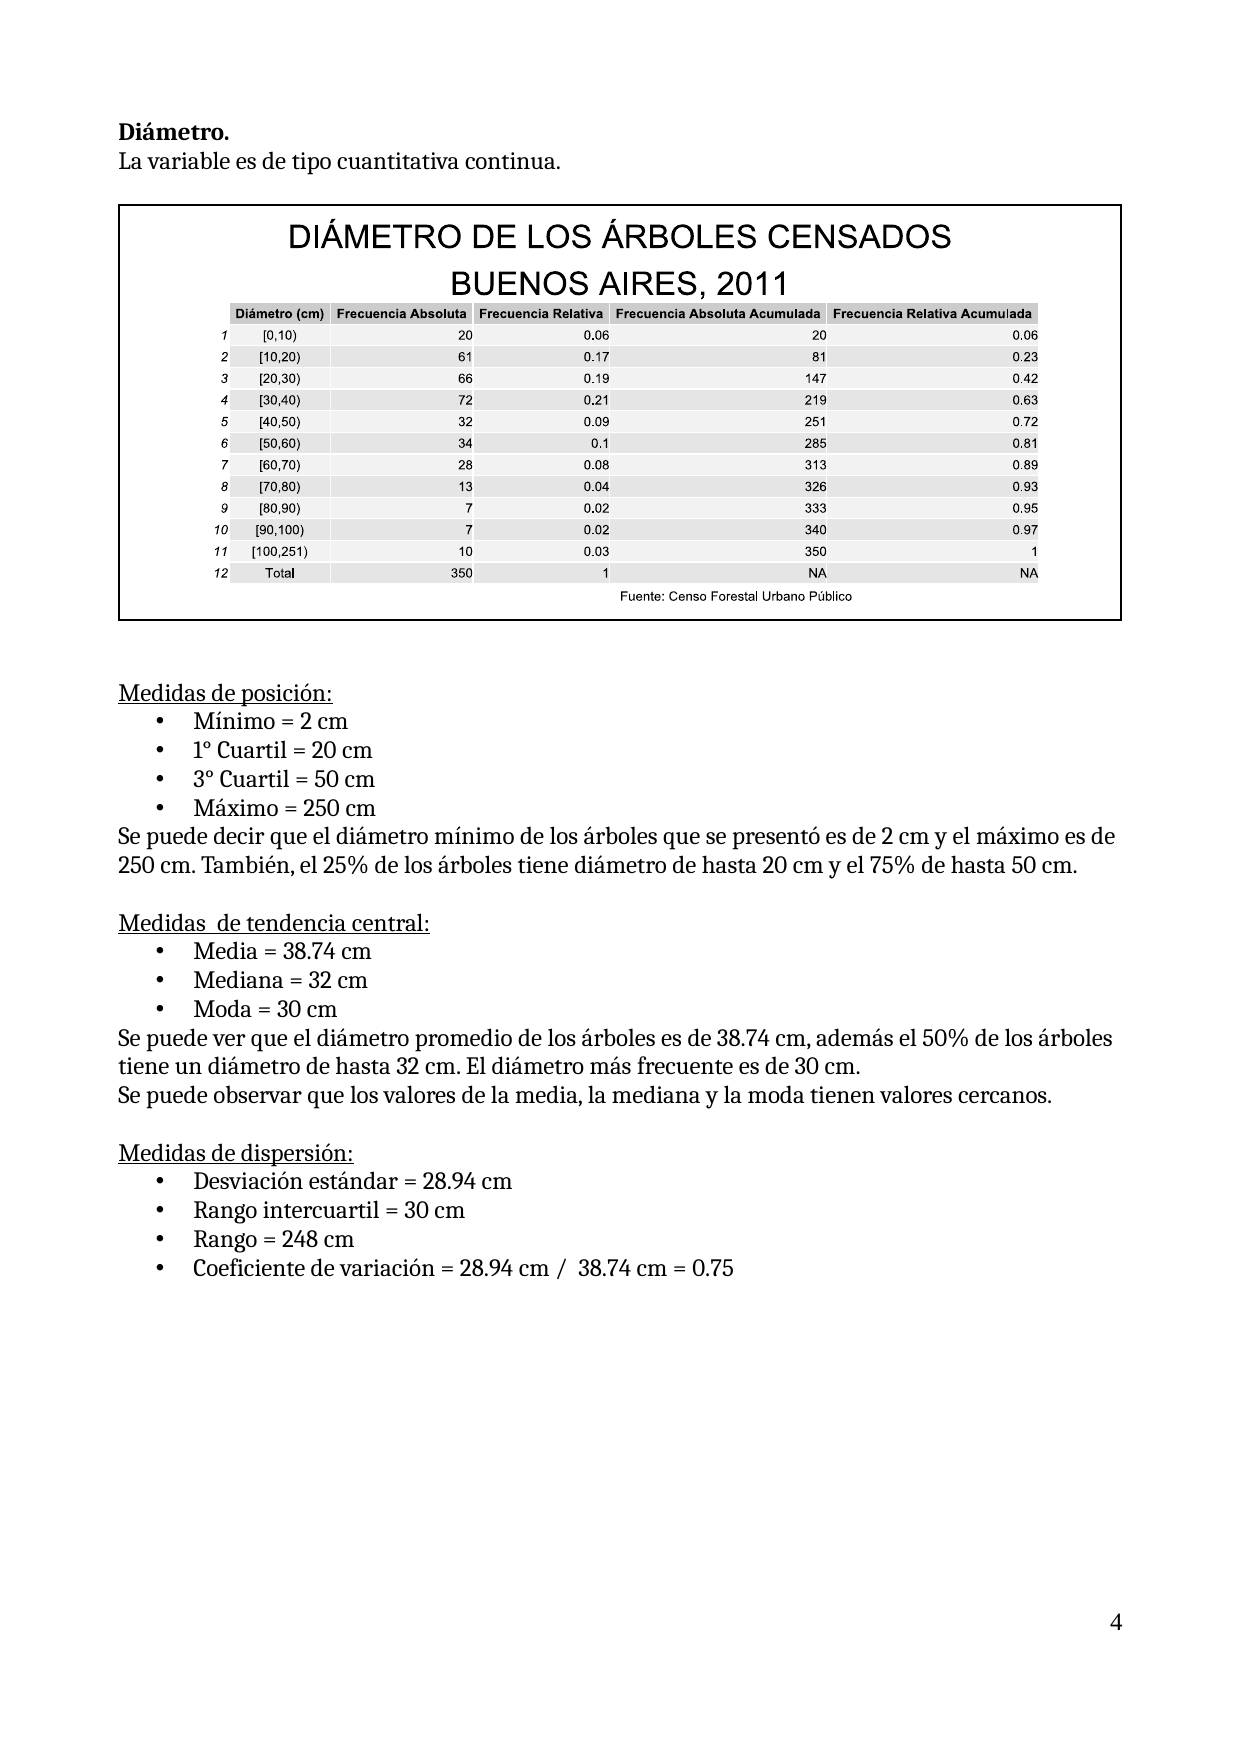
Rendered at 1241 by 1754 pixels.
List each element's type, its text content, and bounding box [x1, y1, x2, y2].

list Mínimo = 2 cm [156, 707, 1122, 736]
list 1° Cuartil = 20 cm [156, 736, 1122, 765]
list Coeficiente de variación = 28.94 cm / 38.74 cm = 0.75 [156, 1253, 1122, 1282]
text Se puede ver que el diámetro promedio de los árboles es de 38.74 cm, además el 50% de los árboles tiene un diámetro de hasta 32 cm. El diámetro más frecuente es de 30 cm. [118, 1023, 1122, 1081]
list Desviación estándar = 28.94 cm [156, 1167, 1122, 1196]
list 3° Cuartil = 50 cm [156, 765, 1122, 793]
text Se puede decir que el diámetro mínimo de los árboles que se presentó es de 2 cm y el máximo es de 250 cm. También, el 25% de los árboles tiene diámetro de hasta 20 cm y el 75% de hasta 50 cm. [118, 822, 1122, 880]
text Medidas de dispersión: [118, 1138, 1122, 1167]
list Rango intercuartil = 30 cm [156, 1196, 1122, 1225]
text Se puede observar que los valores de la media, la mediana y la moda tienen valores cercanos. [118, 1081, 1122, 1110]
list Media = 38.74 cm [156, 937, 1122, 966]
text Diámetro. [118, 118, 1122, 147]
text Medidas de tendencia central: [118, 908, 1122, 937]
list Máximo = 250 cm [156, 793, 1122, 822]
text Medidas de posición: [118, 678, 1122, 707]
list Moda = 30 cm [156, 995, 1122, 1023]
list Mediana = 32 cm [156, 966, 1122, 995]
list Rango = 248 cm [156, 1225, 1122, 1253]
text La variable es de tipo cuantitativa continua. [118, 147, 1122, 176]
